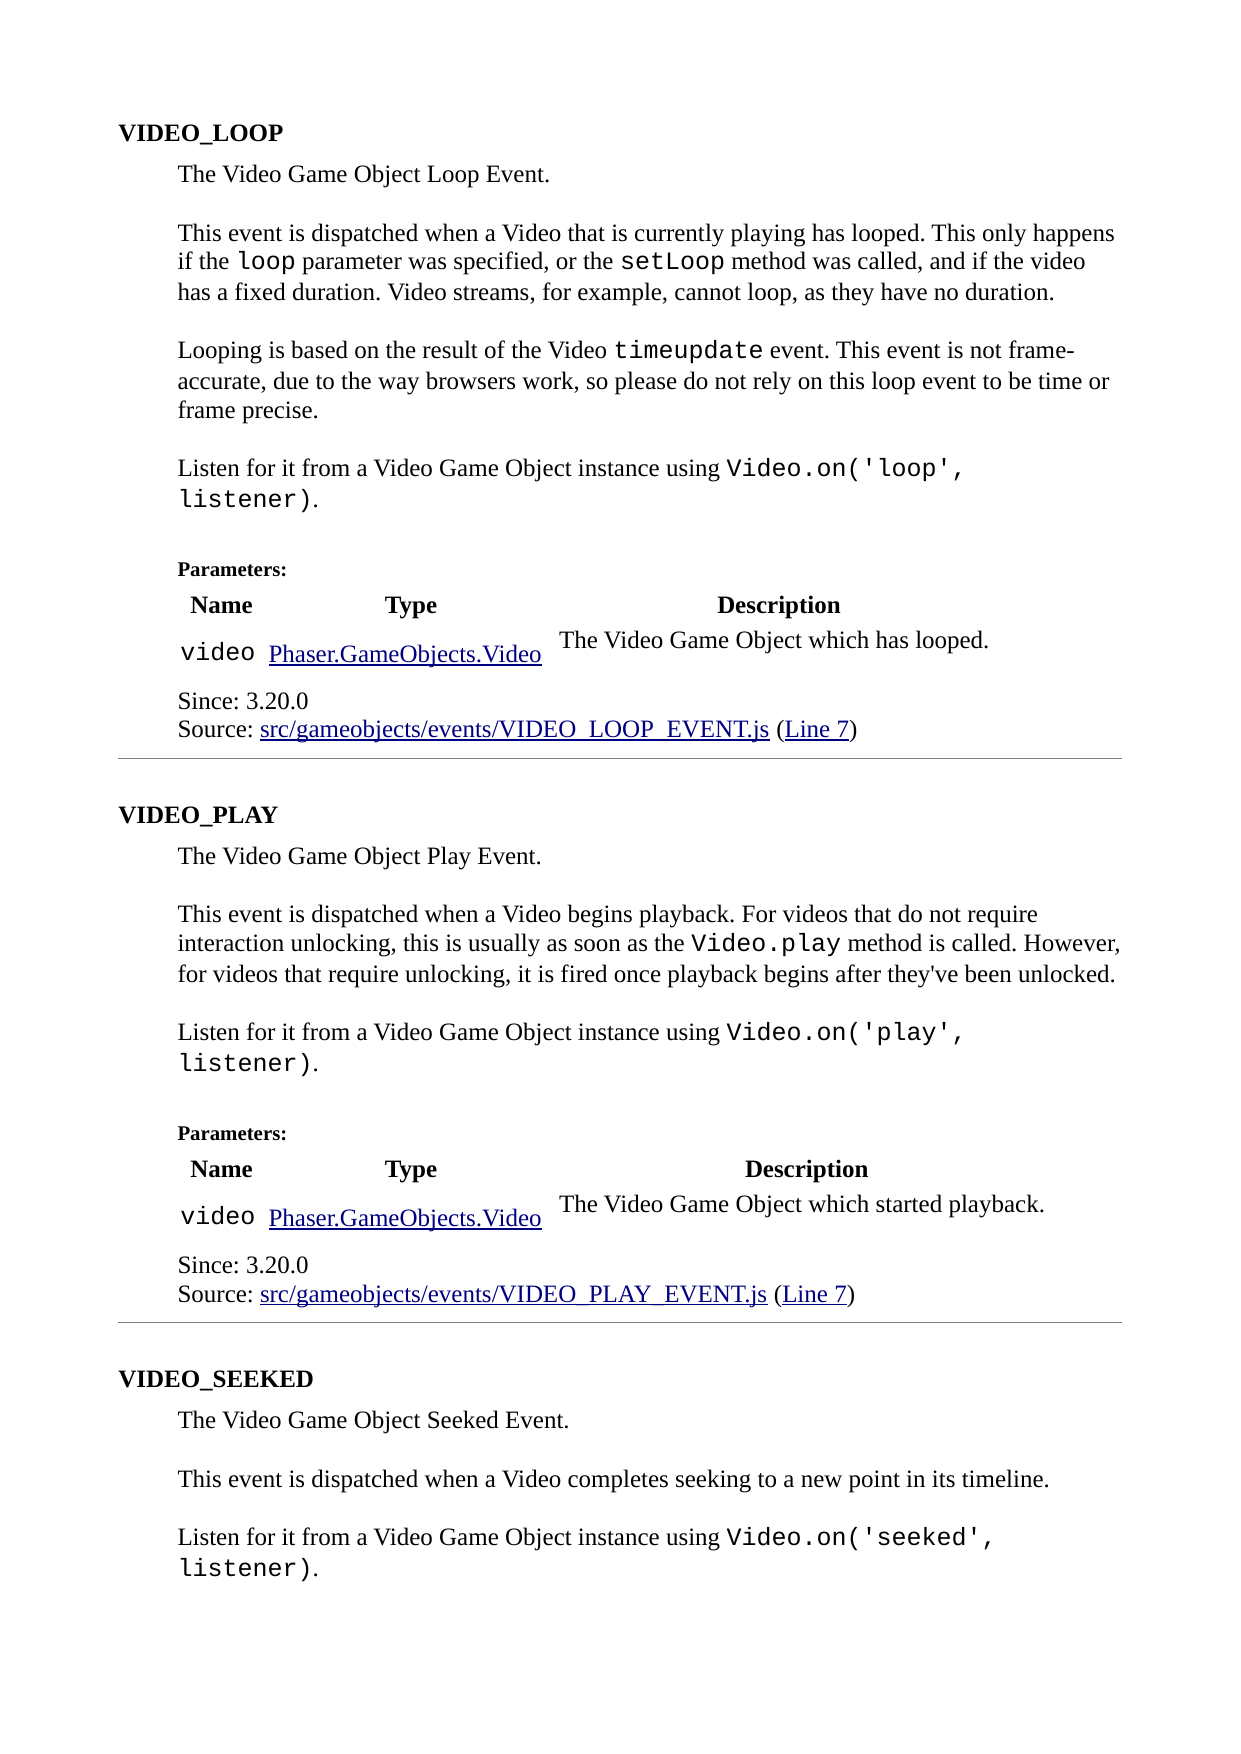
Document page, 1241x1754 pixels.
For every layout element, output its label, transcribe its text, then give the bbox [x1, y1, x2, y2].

subtitle Source: src/gameobjects/events/VIDEO_LOOP_EVENT.js (Line 7) [177, 714, 1122, 743]
subtitle VIDEO_PLAY [118, 800, 1122, 829]
table_cell video [177, 1186, 265, 1250]
table_header Description [556, 587, 1002, 622]
list The Video Game Object Play Event. [177, 841, 1122, 870]
subtitle Parameters: [177, 1121, 1122, 1145]
table_cell Phaser.GameObjects.Video [265, 622, 556, 686]
subtitle Since: 3.20.0 [177, 686, 1122, 714]
table_cell Phaser.GameObjects.Video [265, 1186, 556, 1250]
subtitle Since: 3.20.0 [177, 1250, 1122, 1279]
table_cell The Video Game Object which has looped. [556, 622, 1002, 686]
table_cell video [177, 622, 265, 686]
table_header Description [556, 1151, 1057, 1186]
subtitle Parameters: [177, 557, 1122, 581]
table_cell The Video Game Object which started playback. [556, 1186, 1057, 1250]
list This event is dispatched when a Video completes seeking to a new point in its timeline. [177, 1464, 1122, 1492]
list Listen for it from a Video Game Object instance using Video.on('loop', listener). [177, 453, 1122, 515]
list Looping is based on the result of the Video timeupdate event. This event is not frame-accurate, due to the way browsers work, so please do not rely on this loop event to be time or frame precise. [177, 335, 1122, 424]
table_header Name [177, 587, 265, 622]
subtitle Source: src/gameobjects/events/VIDEO_PLAY_EVENT.js (Line 7) [177, 1279, 1122, 1307]
list The Video Game Object Seeked Event. [177, 1406, 1122, 1434]
table_header Name [177, 1151, 265, 1186]
list Listen for it from a Video Game Object instance using Video.on('play', listener). [177, 1017, 1122, 1079]
subtitle VIDEO_SEEKED [118, 1364, 1122, 1393]
table_header Type [265, 1151, 556, 1186]
list Listen for it from a Video Game Object instance using Video.on('seeked', listener). [177, 1522, 1122, 1584]
list This event is dispatched when a Video begins playback. For videos that do not require interaction unlocking, this is usually as soon as the Video.play method is called. However, for videos that require unlocking, it is fired once playback begins after they've been unlocked. [177, 899, 1122, 988]
table_header Type [265, 587, 556, 622]
list This event is dispatched when a Video that is currently playing has looped. This only happens if the loop parameter was specified, or the setLoop method was called, and if the video has a fixed duration. Video streams, for example, cannot loop, as they have no duration. [177, 218, 1122, 306]
subtitle VIDEO_LOOP [118, 118, 1122, 147]
list The Video Game Object Loop Event. [177, 159, 1122, 188]
